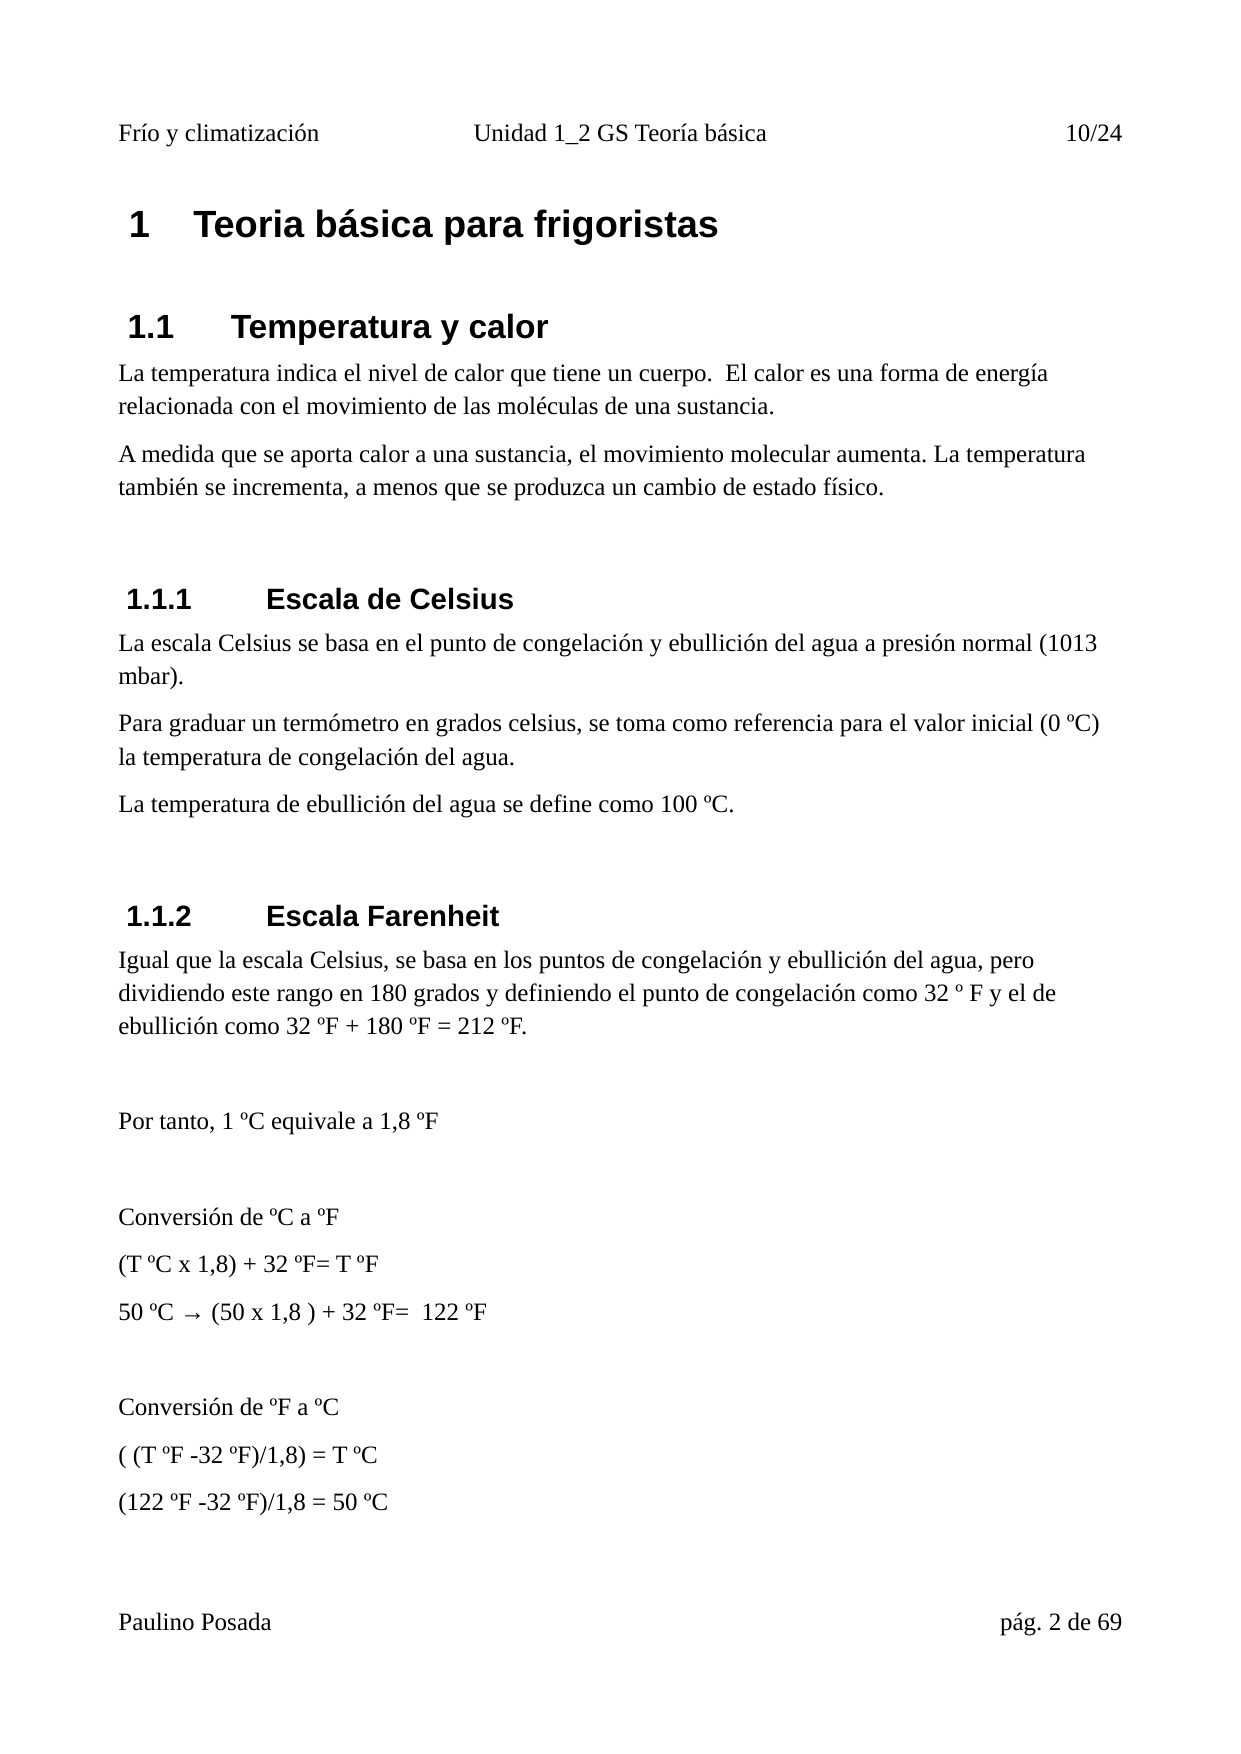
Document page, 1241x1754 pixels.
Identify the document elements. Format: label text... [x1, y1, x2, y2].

subtitle Teoria básica para frigoristas [118, 201, 1122, 245]
text La escala Celsius se basa en el punto de congelación y ebullición del agua a presión normal (1013 mbar). [118, 628, 1122, 690]
subtitle Temperatura y calor [118, 307, 1122, 346]
subtitle Escala Farenheit [118, 899, 1122, 933]
text La temperatura de ebullición del agua se define como 100 ºC. [118, 789, 1122, 818]
text Conversión de ºF a ºC [118, 1392, 1122, 1421]
text Para graduar un termómetro en grados celsius, se toma como referencia para el valor inicial (0 ºC) la temperatura de congelación del agua. [118, 708, 1122, 770]
subtitle Escala de Celsius [118, 582, 1122, 615]
text Igual que la escala Celsius, se basa en los puntos de congelación y ebullición del agua, pero dividiendo este rango en 180 grados y definiendo el punto de congelación como 32 º F y el de ebullición como 32 ºF + 180 ºF = 212 ºF. [118, 945, 1122, 1040]
text ( (T ºF -32 ºF)/1,8) = T ºC [118, 1440, 1122, 1468]
text 50 ºC → (50 x 1,8 ) + 32 ºF= 122 ºF [118, 1297, 1122, 1326]
text Por tanto, 1 ºC equivale a 1,8 ºF [118, 1106, 1122, 1135]
text La temperatura indica el nivel de calor que tiene un cuerpo. El calor es una forma de energía relacionada con el movimiento de las moléculas de una sustancia. [118, 358, 1122, 420]
text (T ºC x 1,8) + 32 ºF= T ºF [118, 1249, 1122, 1278]
text (122 ºF -32 ºF)/1,8 = 50 ºC [118, 1487, 1122, 1516]
text Conversión de ºC a ºF [118, 1202, 1122, 1230]
text A medida que se aporta calor a una sustancia, el movimiento molecular aumenta. La temperatura también se incrementa, a menos que se produzca un cambio de estado físico. [118, 439, 1122, 501]
